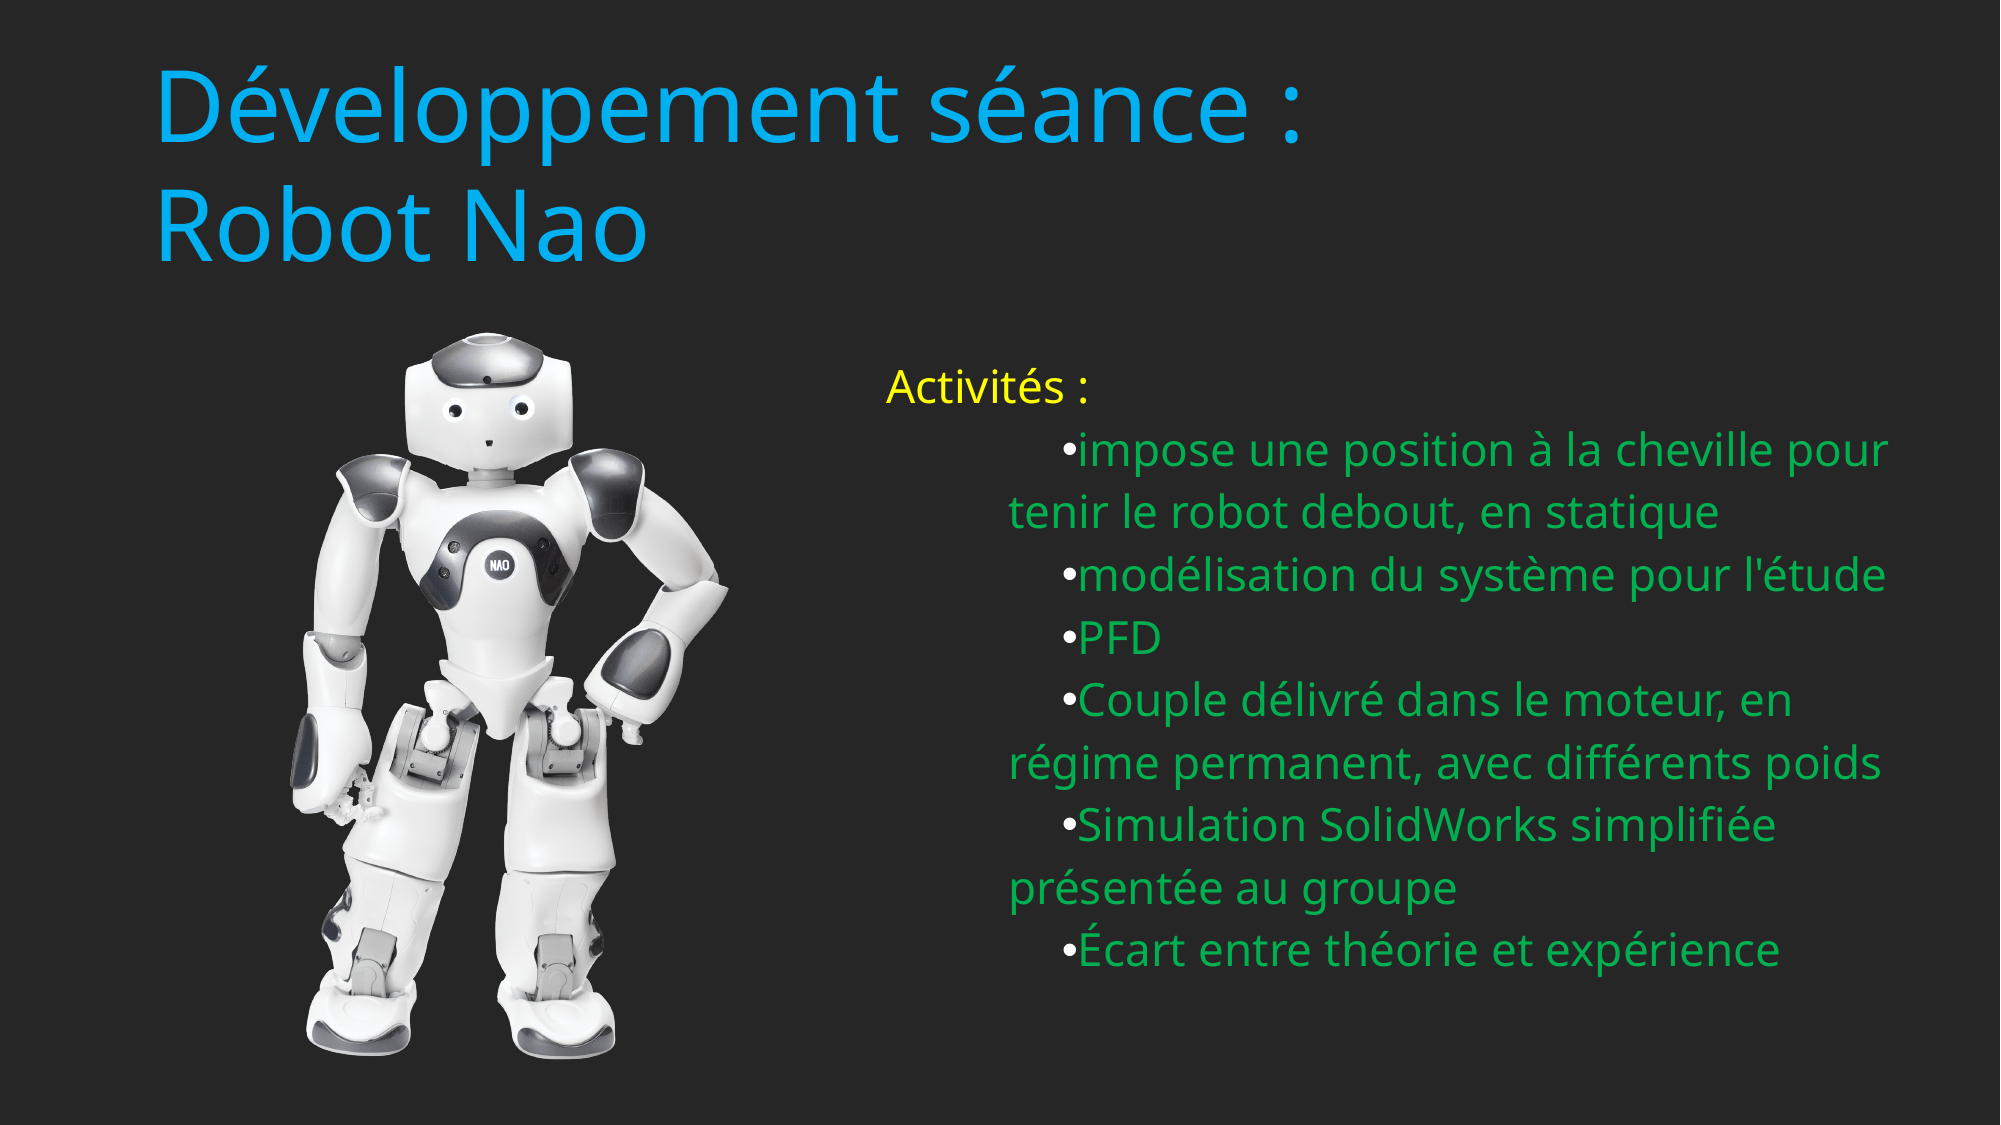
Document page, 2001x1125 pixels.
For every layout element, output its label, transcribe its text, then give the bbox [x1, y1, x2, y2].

text_box Développement séance : Robot Nao [137, 59, 1863, 278]
picture [203, 332, 772, 1060]
text_box Activités : impose une position à la cheville pour tenir le robot debout, en statique modélisation du système pour l'étude PFD Couple délivré dans le moteur, en régime permanent, avec différents poids Simulation SolidWorks simplifiée présentée au groupe Écart entre théorie et expérience [871, 347, 1954, 913]
